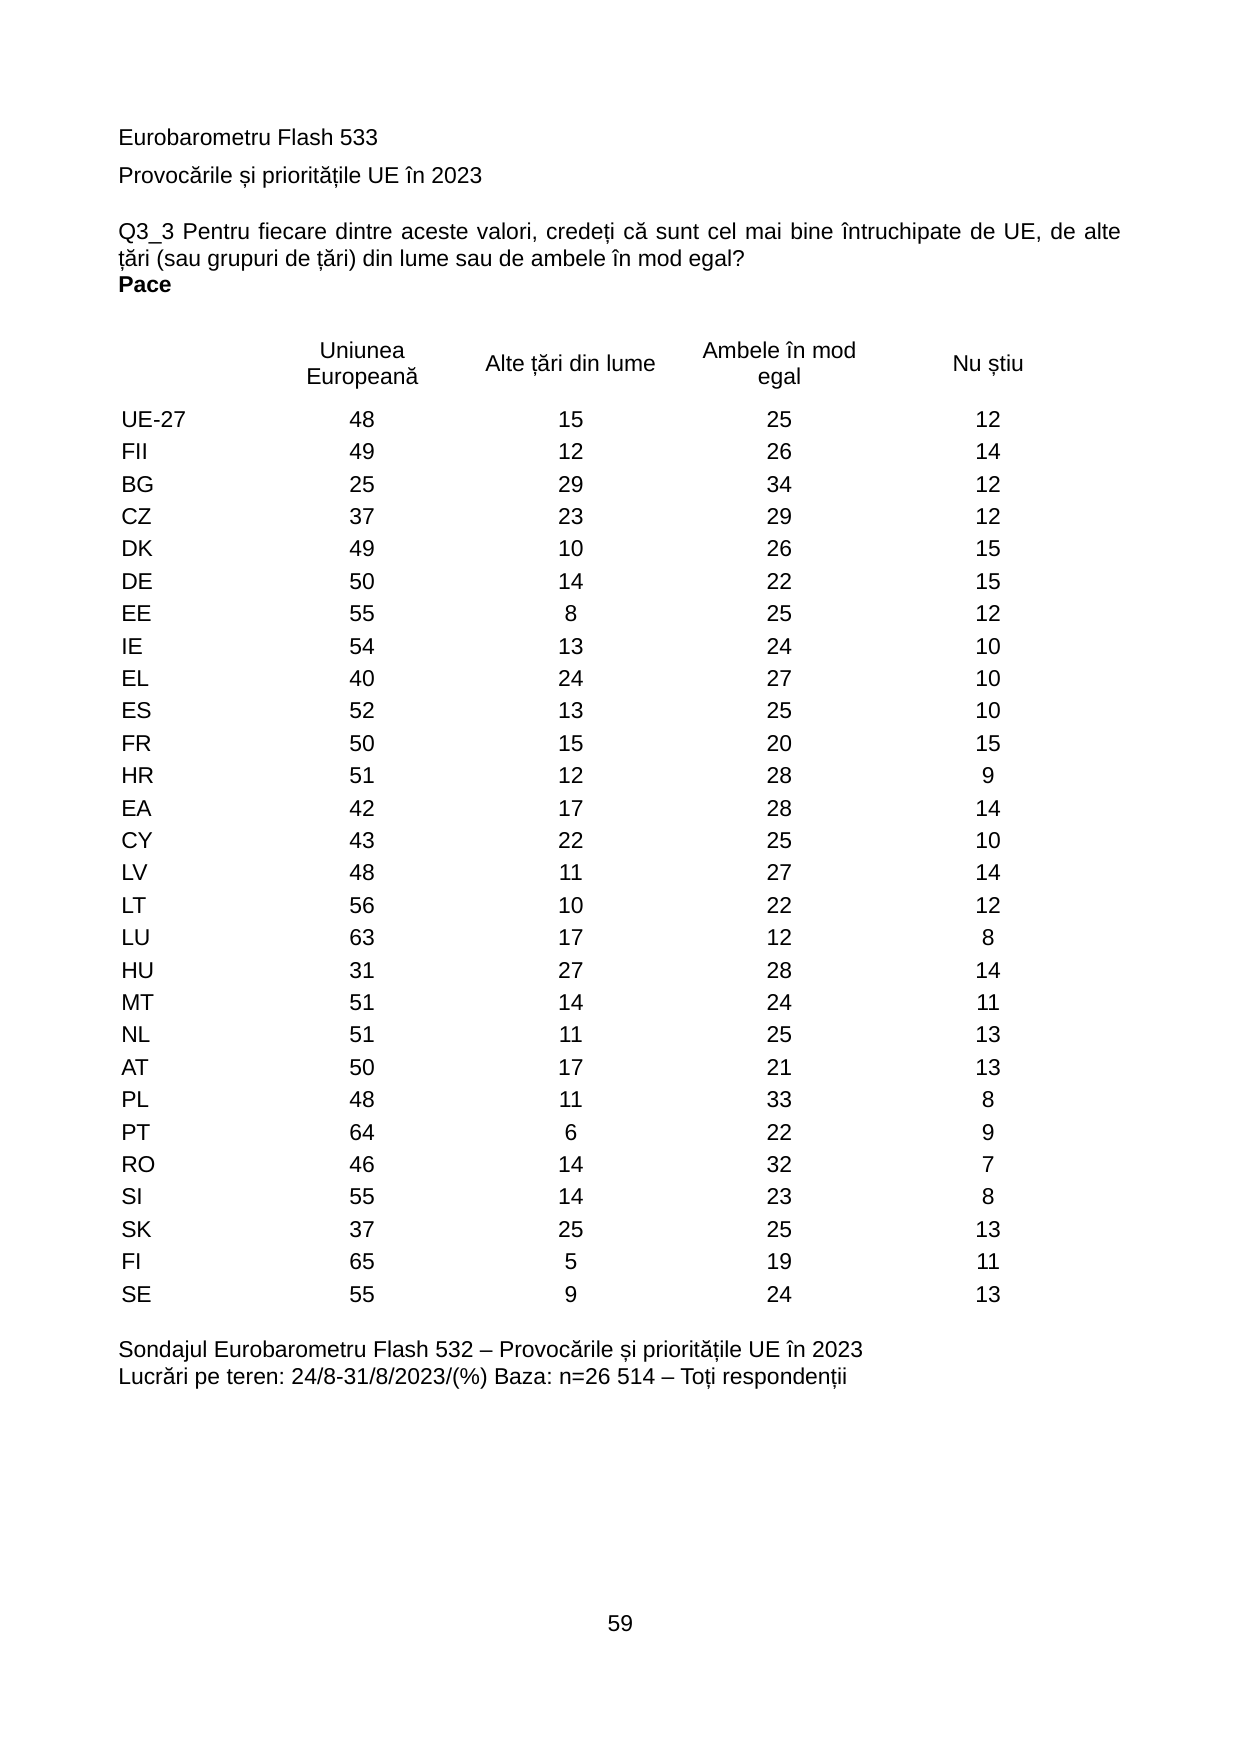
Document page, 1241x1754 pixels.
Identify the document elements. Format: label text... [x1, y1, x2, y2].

table_cell FII [118, 435, 258, 468]
text Q3_3 Pentru fiecare dintre aceste valori, credeți că sunt cel mai bine întruchipate de UE, de alte țări (sau grupuri de țări) din lume sau de ambele în mod egal? [118, 218, 1122, 271]
table_cell 11 [884, 986, 1092, 1018]
table_cell 25 [466, 1213, 675, 1245]
table_cell 17 [466, 1051, 675, 1083]
table_cell 14 [884, 792, 1092, 824]
table_cell 23 [675, 1180, 883, 1213]
table_cell 10 [466, 889, 675, 921]
table_cell 13 [884, 1213, 1092, 1245]
table_cell 22 [675, 889, 883, 921]
table_header Uniunea Europeană [258, 324, 466, 403]
table_cell 51 [258, 759, 466, 792]
table_cell 49 [258, 533, 466, 565]
table_cell 48 [258, 856, 466, 889]
table_cell 46 [258, 1148, 466, 1180]
table_header Ambele în mod egal [675, 324, 883, 403]
table_cell 22 [675, 1116, 883, 1148]
table_cell 17 [466, 792, 675, 824]
table_cell 17 [466, 921, 675, 953]
table_cell 48 [258, 403, 466, 435]
table_cell 8 [884, 1180, 1092, 1213]
table_cell 15 [884, 533, 1092, 565]
table_cell IE [118, 630, 258, 662]
table_cell LV [118, 856, 258, 889]
table_cell 21 [675, 1051, 883, 1083]
table_cell 12 [466, 759, 675, 792]
table_cell 26 [675, 533, 883, 565]
table_cell 23 [466, 500, 675, 532]
table_cell 15 [884, 727, 1092, 759]
table_cell SE [118, 1278, 258, 1310]
table_cell AT [118, 1051, 258, 1083]
table_cell 13 [466, 694, 675, 727]
table_cell 28 [675, 792, 883, 824]
table_cell EA [118, 792, 258, 824]
table_cell NL [118, 1018, 258, 1051]
table_cell FR [118, 727, 258, 759]
table_cell 52 [258, 694, 466, 727]
table_cell 50 [258, 727, 466, 759]
table_cell 65 [258, 1245, 466, 1277]
table_cell 14 [884, 856, 1092, 889]
table_cell 34 [675, 468, 883, 500]
table_cell 25 [675, 597, 883, 629]
table_cell 10 [884, 694, 1092, 727]
table_cell 10 [466, 533, 675, 565]
table_cell 55 [258, 1180, 466, 1213]
table_cell HR [118, 759, 258, 792]
table_cell 13 [884, 1018, 1092, 1051]
table_cell 11 [466, 1083, 675, 1116]
table_cell 25 [675, 824, 883, 856]
table_cell 27 [466, 954, 675, 986]
table_cell 12 [466, 435, 675, 468]
table_cell 25 [258, 468, 466, 500]
table_cell 37 [258, 500, 466, 532]
table_cell 25 [675, 403, 883, 435]
table_cell 49 [258, 435, 466, 468]
table_cell 25 [675, 1018, 883, 1051]
text Lucrări pe teren: 24/8-31/8/2023/(%) Baza: n=26 514 – Toți respondenții [118, 1363, 1122, 1389]
table_cell 20 [675, 727, 883, 759]
table_cell HU [118, 954, 258, 986]
table_cell 14 [466, 565, 675, 597]
table_cell 26 [675, 435, 883, 468]
table_cell 9 [466, 1278, 675, 1310]
table_cell 13 [884, 1051, 1092, 1083]
table_cell 33 [675, 1083, 883, 1116]
table_cell 13 [466, 630, 675, 662]
table_cell 14 [466, 1148, 675, 1180]
table_cell MT [118, 986, 258, 1018]
table_cell 14 [466, 1180, 675, 1213]
table_cell 15 [884, 565, 1092, 597]
table_cell 29 [466, 468, 675, 500]
table_cell 14 [884, 435, 1092, 468]
table_cell DK [118, 533, 258, 565]
table_cell 32 [675, 1148, 883, 1180]
table_cell 22 [675, 565, 883, 597]
table_cell 12 [884, 403, 1092, 435]
table_cell 54 [258, 630, 466, 662]
table_cell 25 [675, 1213, 883, 1245]
table_cell 7 [884, 1148, 1092, 1180]
table_cell 43 [258, 824, 466, 856]
table_cell 6 [466, 1116, 675, 1148]
table_cell 37 [258, 1213, 466, 1245]
table_header Nu știu [884, 324, 1092, 403]
table_cell 40 [258, 662, 466, 694]
table_cell 63 [258, 921, 466, 953]
table_cell 29 [675, 500, 883, 532]
table_cell 8 [466, 597, 675, 629]
table_cell 48 [258, 1083, 466, 1116]
table_header [118, 324, 258, 403]
table_cell 8 [884, 921, 1092, 953]
table_cell ES [118, 694, 258, 727]
table_cell 56 [258, 889, 466, 921]
table_cell 24 [675, 630, 883, 662]
table_cell 50 [258, 1051, 466, 1083]
table_cell 12 [884, 468, 1092, 500]
table_cell LU [118, 921, 258, 953]
table_cell 14 [466, 986, 675, 1018]
table_cell 31 [258, 954, 466, 986]
table_cell 55 [258, 597, 466, 629]
table_cell 19 [675, 1245, 883, 1277]
table_cell 14 [884, 954, 1092, 986]
table_header Alte țări din lume [466, 324, 675, 403]
table_cell 13 [884, 1278, 1092, 1310]
text Pace [118, 271, 1122, 297]
table_cell CZ [118, 500, 258, 532]
table_cell 28 [675, 759, 883, 792]
table_cell EL [118, 662, 258, 694]
table_cell 50 [258, 565, 466, 597]
table_cell 22 [466, 824, 675, 856]
table_cell 24 [466, 662, 675, 694]
table_cell SK [118, 1213, 258, 1245]
table_cell 12 [884, 500, 1092, 532]
table_cell PT [118, 1116, 258, 1148]
table_cell 24 [675, 1278, 883, 1310]
table_cell 15 [466, 403, 675, 435]
table_cell BG [118, 468, 258, 500]
table_cell 27 [675, 856, 883, 889]
table_cell FI [118, 1245, 258, 1277]
table_cell 9 [884, 1116, 1092, 1148]
table_cell SI [118, 1180, 258, 1213]
table_cell RO [118, 1148, 258, 1180]
table_cell 51 [258, 986, 466, 1018]
table_cell 12 [884, 889, 1092, 921]
table_cell 27 [675, 662, 883, 694]
table_cell CY [118, 824, 258, 856]
table_cell 10 [884, 824, 1092, 856]
table_cell 11 [466, 856, 675, 889]
table_cell 12 [884, 597, 1092, 629]
table_cell 11 [884, 1245, 1092, 1277]
table_cell PL [118, 1083, 258, 1116]
table_cell 42 [258, 792, 466, 824]
table_cell 8 [884, 1083, 1092, 1116]
table_cell 9 [884, 759, 1092, 792]
table_cell DE [118, 565, 258, 597]
table_cell 55 [258, 1278, 466, 1310]
table_cell UE-27 [118, 403, 258, 435]
table_cell 11 [466, 1018, 675, 1051]
table_cell LT [118, 889, 258, 921]
table_cell 10 [884, 662, 1092, 694]
table_cell 10 [884, 630, 1092, 662]
table_cell 28 [675, 954, 883, 986]
table_cell 12 [675, 921, 883, 953]
text Sondajul Eurobarometru Flash 532 – Provocările și prioritățile UE în 2023 [118, 1336, 1122, 1363]
table_cell 5 [466, 1245, 675, 1277]
table_cell 24 [675, 986, 883, 1018]
table_cell 15 [466, 727, 675, 759]
table_cell 25 [675, 694, 883, 727]
table_cell 51 [258, 1018, 466, 1051]
table_cell 64 [258, 1116, 466, 1148]
table_cell EE [118, 597, 258, 629]
